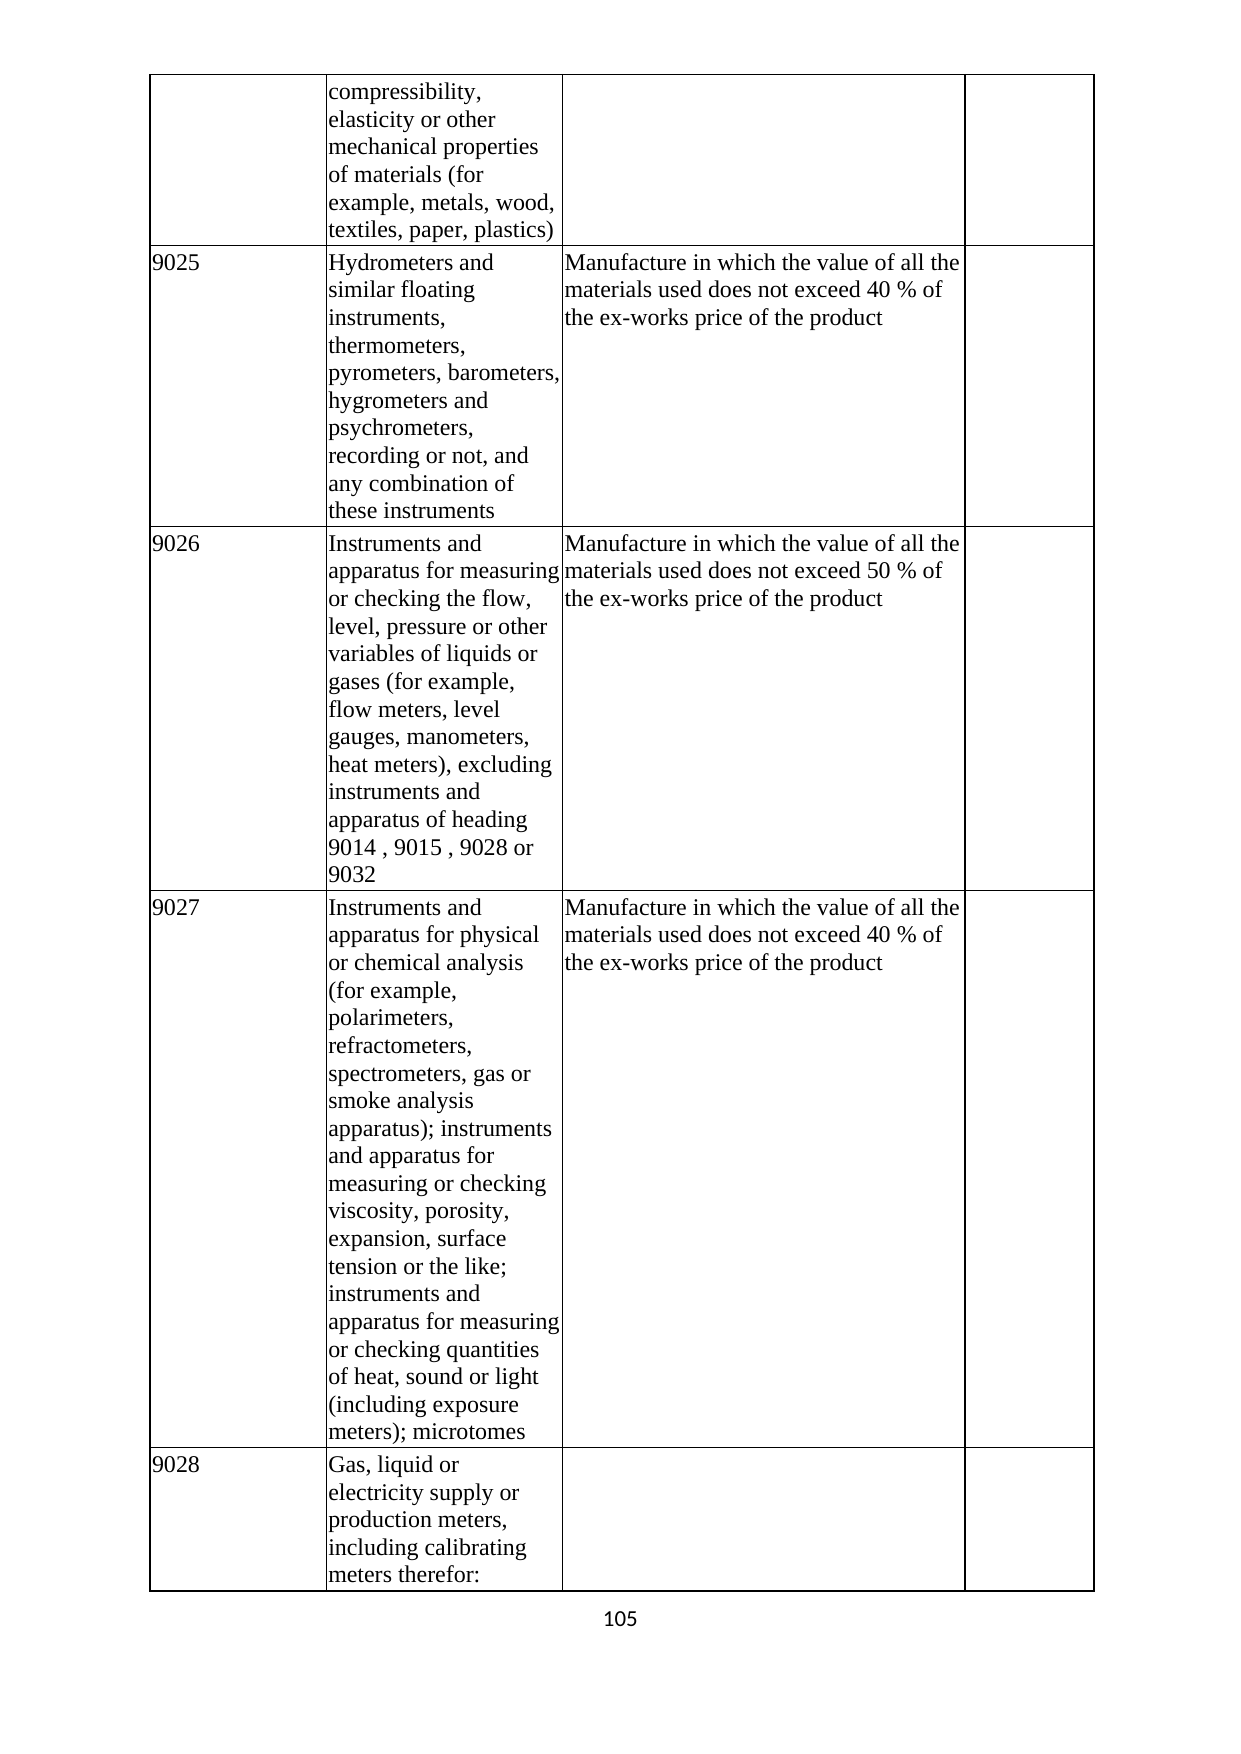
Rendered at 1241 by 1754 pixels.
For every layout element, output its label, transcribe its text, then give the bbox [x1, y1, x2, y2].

table_cell Instruments and apparatus for physical or chemical analysis (for example, polarimeters, refractometers, spectrometers, gas or smoke analysis apparatus); instruments and apparatus for measuring or checking viscosity, porosity, expansion, surface tension or the like; instruments and apparatus for measuring or checking quantities of heat, sound or light (including exposure meters); microtomes [327, 891, 562, 1447]
table_cell [966, 75, 1093, 244]
table_cell Gas, liquid or electricity supply or production meters, including calibrating meters therefor: [327, 1448, 562, 1590]
table_cell 9028 [151, 1448, 326, 1590]
table_cell Hydrometers and similar floating instruments, thermometers, pyrometers, barometers, hygrometers and psychrometers, recording or not, and any combination of these instruments [327, 246, 562, 526]
table_cell [966, 1448, 1093, 1590]
table_cell 9027 [151, 891, 326, 1447]
table_cell Instruments and apparatus for measuring or checking the flow, level, pressure or other variables of liquids or gases (for example, flow meters, level gauges, manometers, heat meters), excluding instruments and apparatus of heading 9014 , 9015 , 9028 or 9032 [327, 527, 562, 889]
table_cell Manufacture in which the value of all the materials used does not exceed 50 % of the ex-works price of the product [563, 527, 964, 889]
table_cell [966, 891, 1093, 1447]
table_cell compressibility, elasticity or other mechanical properties of materials (for example, metals, wood, textiles, paper, plastics) [327, 75, 562, 244]
table_cell Manufacture in which the value of all the materials used does not exceed 40 % of the ex-works price of the product [563, 891, 964, 1447]
table_cell 9026 [151, 527, 326, 889]
table_cell 9025 [151, 246, 326, 526]
table_cell [151, 75, 326, 244]
table_cell Manufacture in which the value of all the materials used does not exceed 40 % of the ex-works price of the product [563, 246, 964, 526]
table_cell [563, 75, 964, 244]
table_cell [966, 527, 1093, 889]
table_cell [966, 246, 1093, 526]
table_cell [563, 1448, 964, 1590]
